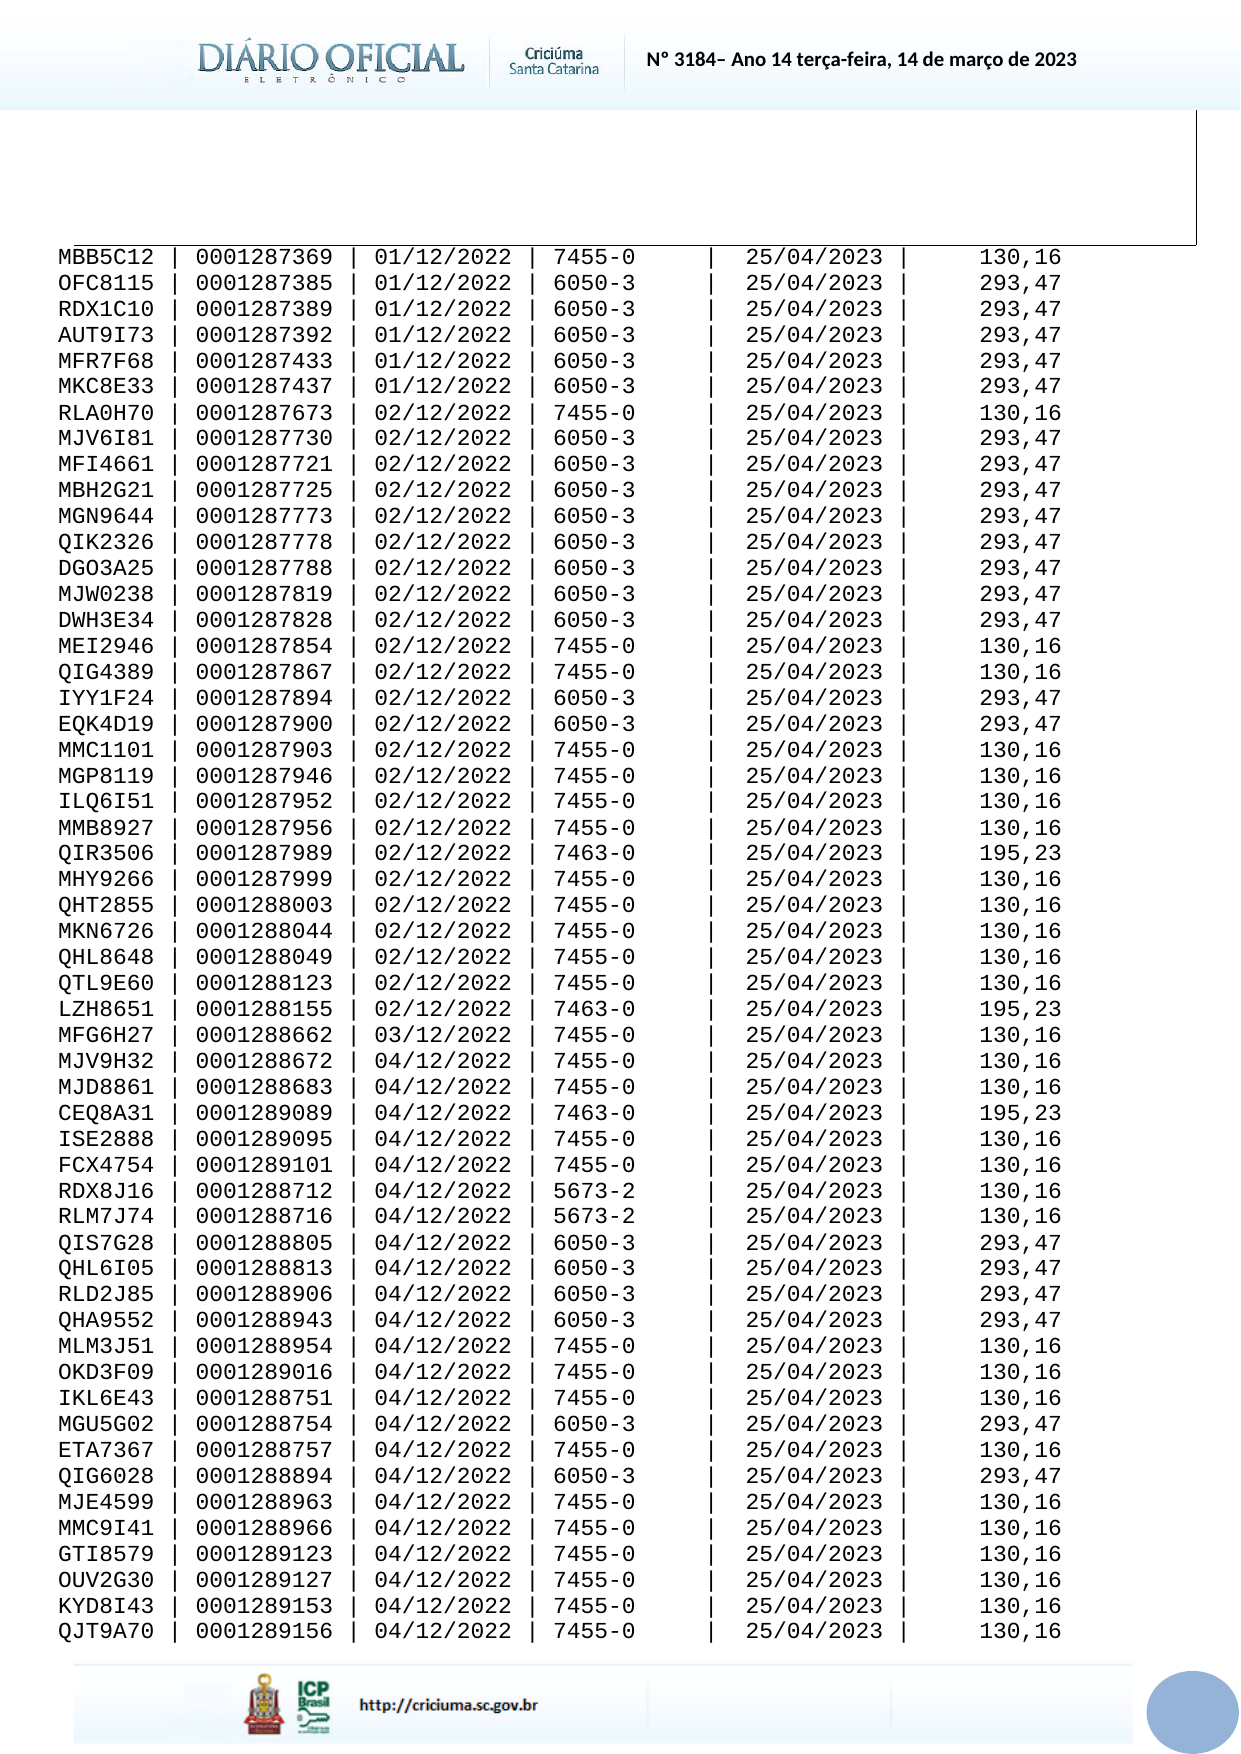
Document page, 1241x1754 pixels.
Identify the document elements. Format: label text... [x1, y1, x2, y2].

text QIK2326 | 0001287778 | 02/12/2022 | 6050-3 | 25/04/2023 | 293,47 [44, 531, 1196, 556]
text MJE4599 | 0001288963 | 04/12/2022 | 7455-0 | 25/04/2023 | 130,16 [44, 1490, 1196, 1516]
text MGU5G02 | 0001288754 | 04/12/2022 | 6050-3 | 25/04/2023 | 293,47 [44, 1412, 1196, 1438]
text MFG6H27 | 0001288662 | 03/12/2022 | 7455-0 | 25/04/2023 | 130,16 [44, 1023, 1196, 1049]
text EQK4D19 | 0001287900 | 02/12/2022 | 6050-3 | 25/04/2023 | 293,47 [44, 712, 1196, 738]
text MKN6726 | 0001288044 | 02/12/2022 | 7455-0 | 25/04/2023 | 130,16 [44, 919, 1196, 946]
text QHL8648 | 0001288049 | 02/12/2022 | 7455-0 | 25/04/2023 | 130,16 [44, 946, 1196, 971]
text MLM3J51 | 0001288954 | 04/12/2022 | 7455-0 | 25/04/2023 | 130,16 [44, 1334, 1196, 1361]
text QTL9E60 | 0001288123 | 02/12/2022 | 7455-0 | 25/04/2023 | 130,16 [44, 971, 1196, 997]
text QJT9A70 | 0001289156 | 04/12/2022 | 7455-0 | 25/04/2023 | 130,16 [44, 1620, 1196, 1646]
text ILQ6I51 | 0001287952 | 02/12/2022 | 7455-0 | 25/04/2023 | 130,16 [44, 790, 1196, 816]
text QIS7G28 | 0001288805 | 04/12/2022 | 6050-3 | 25/04/2023 | 293,47 [44, 1231, 1196, 1257]
text MMC1101 | 0001287903 | 02/12/2022 | 7455-0 | 25/04/2023 | 130,16 [44, 738, 1196, 764]
text ISE2888 | 0001289095 | 04/12/2022 | 7455-0 | 25/04/2023 | 130,16 [44, 1127, 1196, 1153]
text MMC9I41 | 0001288966 | 04/12/2022 | 7455-0 | 25/04/2023 | 130,16 [44, 1516, 1196, 1542]
text QIR3506 | 0001287989 | 02/12/2022 | 7463-0 | 25/04/2023 | 195,23 [44, 842, 1196, 868]
text MMB8927 | 0001287956 | 02/12/2022 | 7455-0 | 25/04/2023 | 130,16 [44, 816, 1196, 842]
text MKC8E33 | 0001287437 | 01/12/2022 | 6050-3 | 25/04/2023 | 293,47 [44, 375, 1196, 401]
text RLD2J85 | 0001288906 | 04/12/2022 | 6050-3 | 25/04/2023 | 293,47 [44, 1283, 1196, 1309]
text MHY9266 | 0001287999 | 02/12/2022 | 7455-0 | 25/04/2023 | 130,16 [44, 868, 1196, 894]
text MEI2946 | 0001287854 | 02/12/2022 | 7455-0 | 25/04/2023 | 130,16 [44, 634, 1196, 660]
text OUV2G30 | 0001289127 | 04/12/2022 | 7455-0 | 25/04/2023 | 130,16 [44, 1568, 1196, 1594]
text MJD8861 | 0001288683 | 04/12/2022 | 7455-0 | 25/04/2023 | 130,16 [44, 1075, 1196, 1101]
text QIG4389 | 0001287867 | 02/12/2022 | 7455-0 | 25/04/2023 | 130,16 [44, 660, 1196, 686]
text MGP8119 | 0001287946 | 02/12/2022 | 7455-0 | 25/04/2023 | 130,16 [44, 764, 1196, 790]
text OKD3F09 | 0001289016 | 04/12/2022 | 7455-0 | 25/04/2023 | 130,16 [44, 1361, 1196, 1386]
text DGO3A25 | 0001287788 | 02/12/2022 | 6050-3 | 25/04/2023 | 293,47 [44, 556, 1196, 582]
text MFI4661 | 0001287721 | 02/12/2022 | 6050-3 | 25/04/2023 | 293,47 [44, 453, 1196, 479]
text ETA7367 | 0001288757 | 04/12/2022 | 7455-0 | 25/04/2023 | 130,16 [44, 1438, 1196, 1464]
text AUT9I73 | 0001287392 | 01/12/2022 | 6050-3 | 25/04/2023 | 293,47 [44, 323, 1196, 349]
text IKL6E43 | 0001288751 | 04/12/2022 | 7455-0 | 25/04/2023 | 130,16 [44, 1386, 1196, 1412]
text RLM7J74 | 0001288716 | 04/12/2022 | 5673-2 | 25/04/2023 | 130,16 [44, 1205, 1196, 1231]
text MBH2G21 | 0001287725 | 02/12/2022 | 6050-3 | 25/04/2023 | 293,47 [44, 479, 1196, 504]
text MGN9644 | 0001287773 | 02/12/2022 | 6050-3 | 25/04/2023 | 293,47 [44, 504, 1196, 531]
text MFR7F68 | 0001287433 | 01/12/2022 | 6050-3 | 25/04/2023 | 293,47 [44, 349, 1196, 375]
text MJV9H32 | 0001288672 | 04/12/2022 | 7455-0 | 25/04/2023 | 130,16 [44, 1049, 1196, 1075]
text CEQ8A31 | 0001289089 | 04/12/2022 | 7463-0 | 25/04/2023 | 195,23 [44, 1101, 1196, 1127]
text LZH8651 | 0001288155 | 02/12/2022 | 7463-0 | 25/04/2023 | 195,23 [44, 997, 1196, 1023]
text MJV6I81 | 0001287730 | 02/12/2022 | 6050-3 | 25/04/2023 | 293,47 [44, 427, 1196, 453]
text OFC8115 | 0001287385 | 01/12/2022 | 6050-3 | 25/04/2023 | 293,47 [44, 271, 1196, 297]
text RDX8J16 | 0001288712 | 04/12/2022 | 5673-2 | 25/04/2023 | 130,16 [44, 1179, 1196, 1205]
text QIG6028 | 0001288894 | 04/12/2022 | 6050-3 | 25/04/2023 | 293,47 [44, 1464, 1196, 1490]
text IYY1F24 | 0001287894 | 02/12/2022 | 6050-3 | 25/04/2023 | 293,47 [44, 686, 1196, 712]
text RLA0H70 | 0001287673 | 02/12/2022 | 7455-0 | 25/04/2023 | 130,16 [44, 401, 1196, 427]
text QHA9552 | 0001288943 | 04/12/2022 | 6050-3 | 25/04/2023 | 293,47 [44, 1309, 1196, 1334]
text MBB5C12 | 0001287369 | 01/12/2022 | 7455-0 | 25/04/2023 | 130,16 [44, 245, 1196, 271]
text KYD8I43 | 0001289153 | 04/12/2022 | 7455-0 | 25/04/2023 | 130,16 [44, 1594, 1196, 1620]
text QHT2855 | 0001288003 | 02/12/2022 | 7455-0 | 25/04/2023 | 130,16 [44, 894, 1196, 919]
text DWH3E34 | 0001287828 | 02/12/2022 | 6050-3 | 25/04/2023 | 293,47 [44, 608, 1196, 634]
text RDX1C10 | 0001287389 | 01/12/2022 | 6050-3 | 25/04/2023 | 293,47 [44, 297, 1196, 323]
text FCX4754 | 0001289101 | 04/12/2022 | 7455-0 | 25/04/2023 | 130,16 [44, 1153, 1196, 1179]
text QHL6I05 | 0001288813 | 04/12/2022 | 6050-3 | 25/04/2023 | 293,47 [44, 1257, 1196, 1283]
text MJW0238 | 0001287819 | 02/12/2022 | 6050-3 | 25/04/2023 | 293,47 [44, 582, 1196, 608]
text GTI8579 | 0001289123 | 04/12/2022 | 7455-0 | 25/04/2023 | 130,16 [44, 1542, 1196, 1568]
